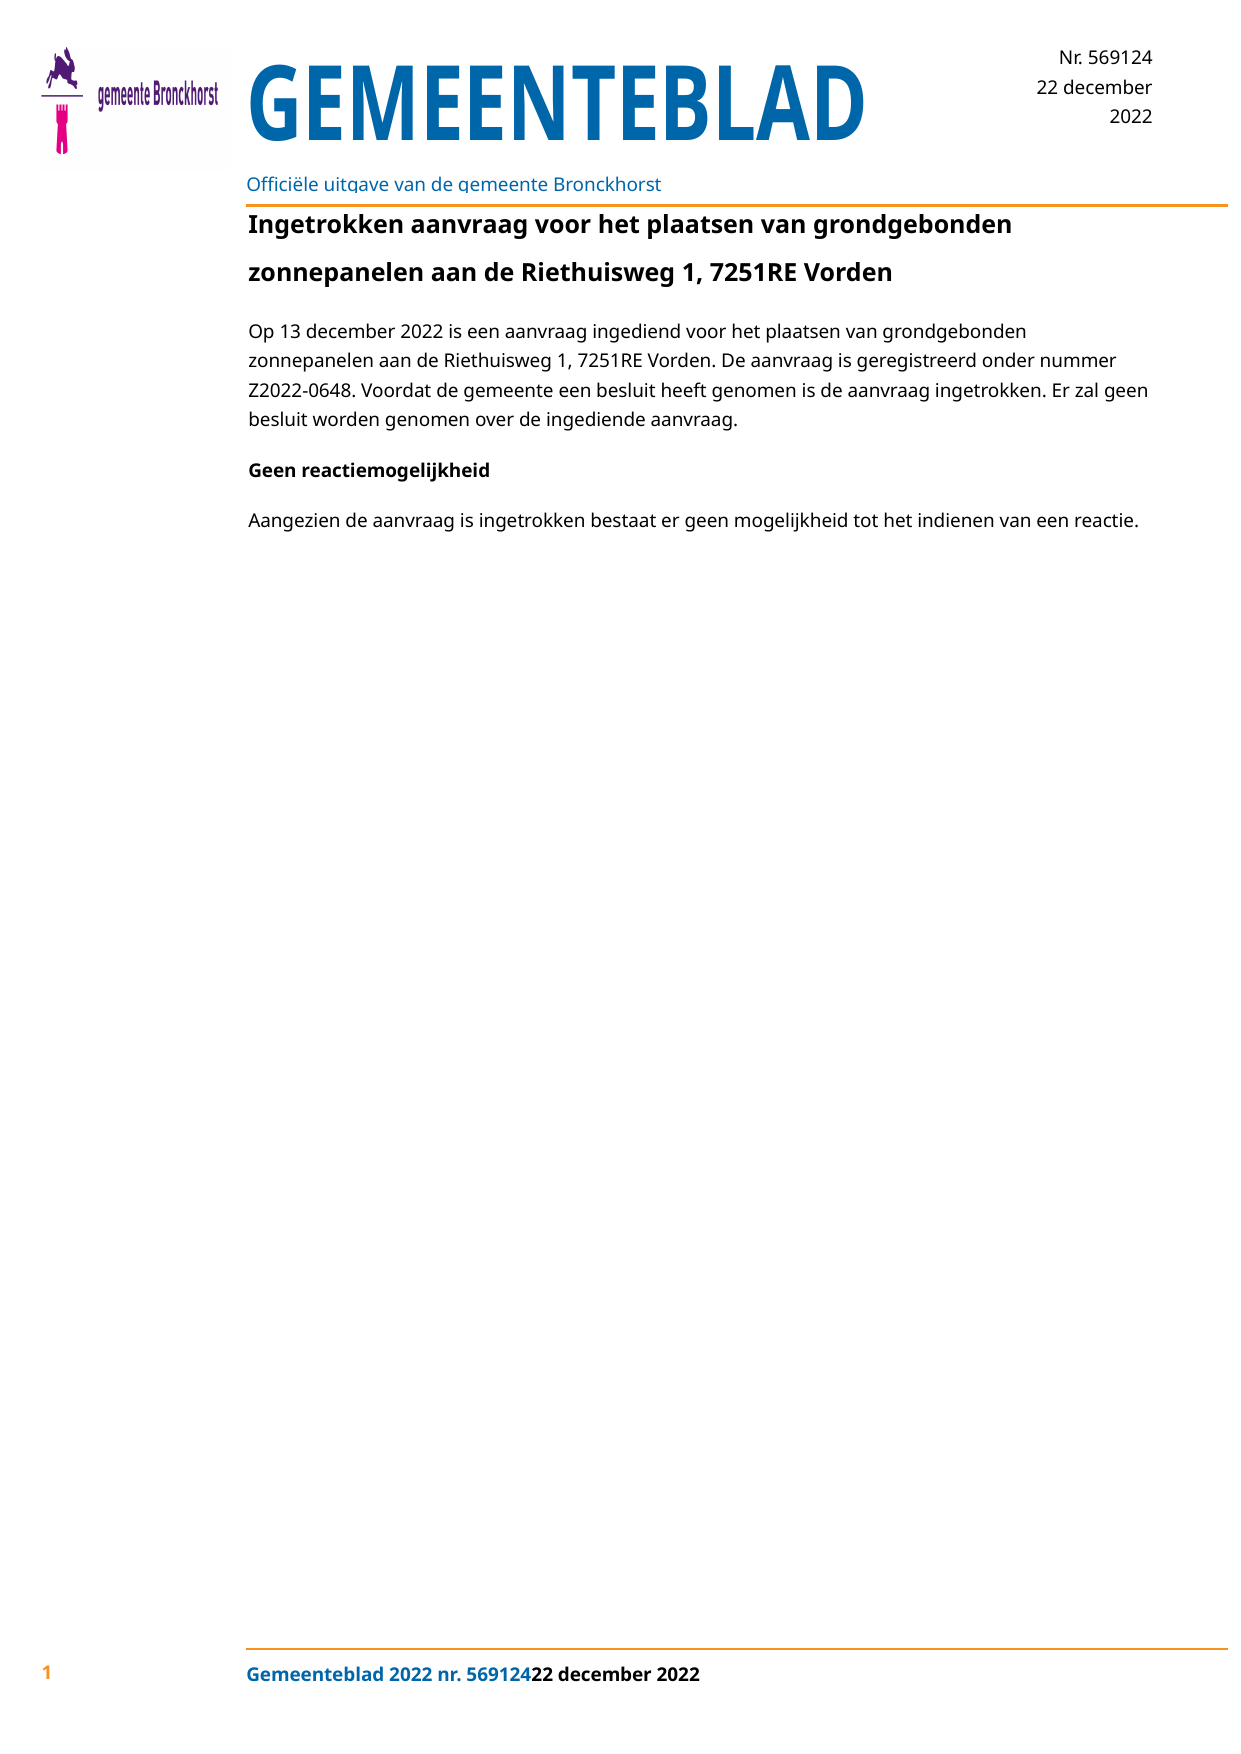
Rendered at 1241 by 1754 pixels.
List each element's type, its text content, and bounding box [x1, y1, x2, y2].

picture [41, 47, 231, 172]
text Aangezien de aanvraag is ingetrokken bestaat er geen mogelijkheid tot het indienen van een reactie. [248, 507, 1152, 533]
text Geen reactiemogelijkheid [248, 457, 1152, 483]
text Ingetrokken aanvraag voor het plaatsen van grondgebonden zonnepanelen aan de Riethuisweg 1, 7251RE Vorden [248, 207, 1152, 288]
text Op 13 december 2022 is een aanvraag ingediend voor het plaatsen van grondgebonden zonnepanelen aan de Riethuisweg 1, 7251RE Vorden. De aanvraag is geregistreerd onder nummer Z2022-0648. Voordat de gemeente een besluit heeft genomen is de aanvraag ingetrokken. Er zal geen besluit worden genomen over de ingediende aanvraag. [248, 318, 1152, 432]
